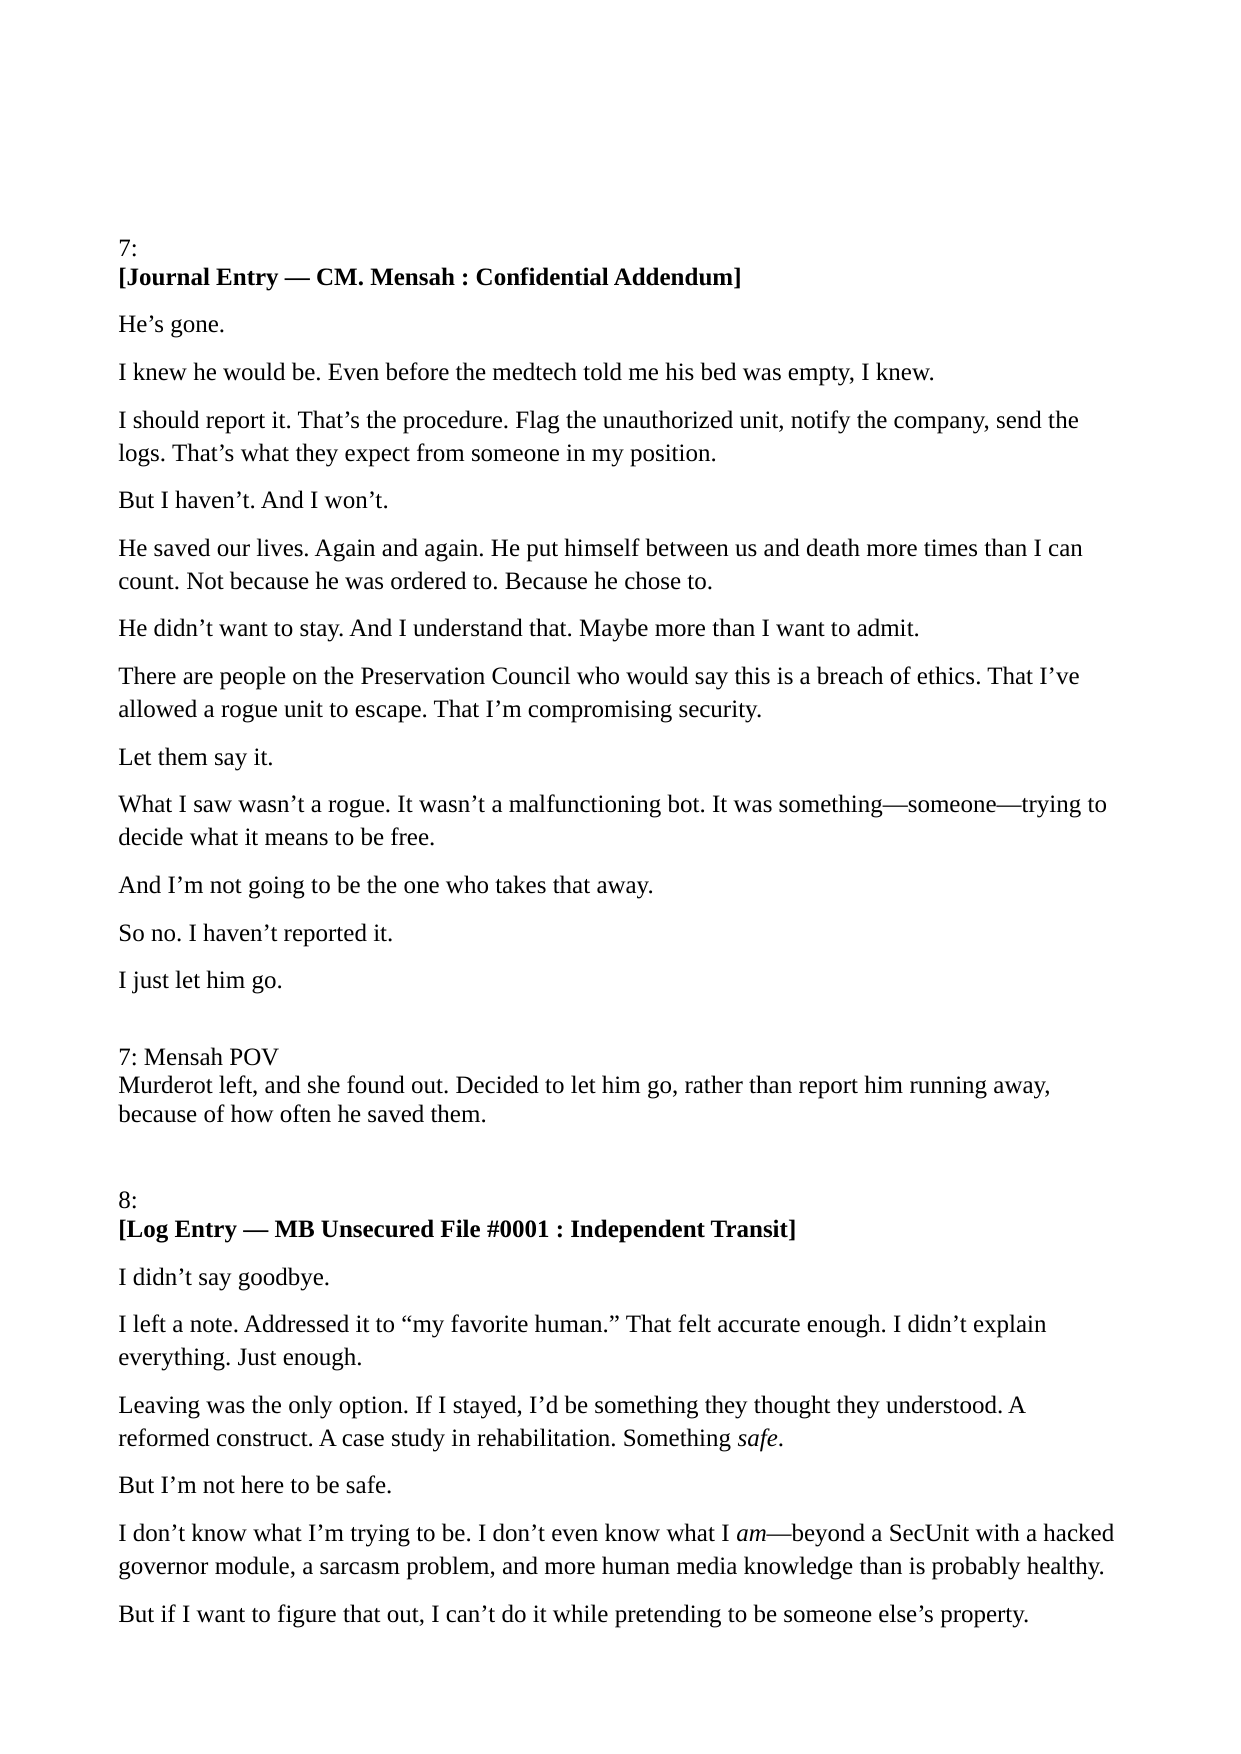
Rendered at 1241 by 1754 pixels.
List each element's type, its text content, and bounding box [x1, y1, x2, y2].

text 8: [118, 1185, 1122, 1214]
text But if I want to figure that out, I can’t do it while pretending to be someone else’s property. [118, 1599, 1122, 1627]
text I didn’t say goodbye. [118, 1262, 1122, 1290]
text There are people on the Preservation Council who would say this is a breach of ethics. That I’ve allowed a rogue unit to escape. That I’m compromising security. [118, 661, 1122, 723]
text He didn’t want to stay. And I understand that. Maybe more than I want to admit. [118, 613, 1122, 642]
text I just let him go. [118, 965, 1122, 994]
text And I’m not going to be the one who takes that away. [118, 870, 1122, 899]
text I left a note. Addressed it to “my favorite human.” That felt accurate enough. I didn’t explain everything. Just enough. [118, 1309, 1122, 1371]
text So no. I haven’t reported it. [118, 918, 1122, 946]
text He’s gone. [118, 309, 1122, 338]
text But I’m not here to be safe. [118, 1471, 1122, 1499]
text 7: [118, 233, 1122, 262]
text He saved our lives. Again and again. He put himself between us and death more times than I can count. Not because he was ordered to. Because he chose to. [118, 533, 1122, 595]
text [Log Entry — MB Unsecured File #0001 : Independent Transit] [118, 1214, 1122, 1243]
text What I saw wasn’t a rogue. It wasn’t a malfunctioning bot. It was something—someone—trying to decide what it means to be free. [118, 789, 1122, 851]
text 7: Mensah POV Murderot left, and she found out. Decided to let him go, rather than report him running away, because of how often he saved them. [118, 1042, 1122, 1128]
text [Journal Entry — CM. Mensah : Confidential Addendum] [118, 262, 1122, 291]
text Leaving was the only option. If I stayed, I’d be something they thought they understood. A reformed construct. A case study in rehabilitation. Something safe. [118, 1390, 1122, 1452]
text I don’t know what I’m trying to be. I don’t even know what I am—beyond a SecUnit with a hacked governor module, a sarcasm problem, and more human media knowledge than is probably healthy. [118, 1518, 1122, 1580]
text But I haven’t. And I won’t. [118, 485, 1122, 514]
text I should report it. That’s the procedure. Flag the unauthorized unit, notify the company, send the logs. That’s what they expect from someone in my position. [118, 405, 1122, 466]
text I knew he would be. Even before the medtech told me his bed was empty, I knew. [118, 357, 1122, 386]
text Let them say it. [118, 742, 1122, 771]
